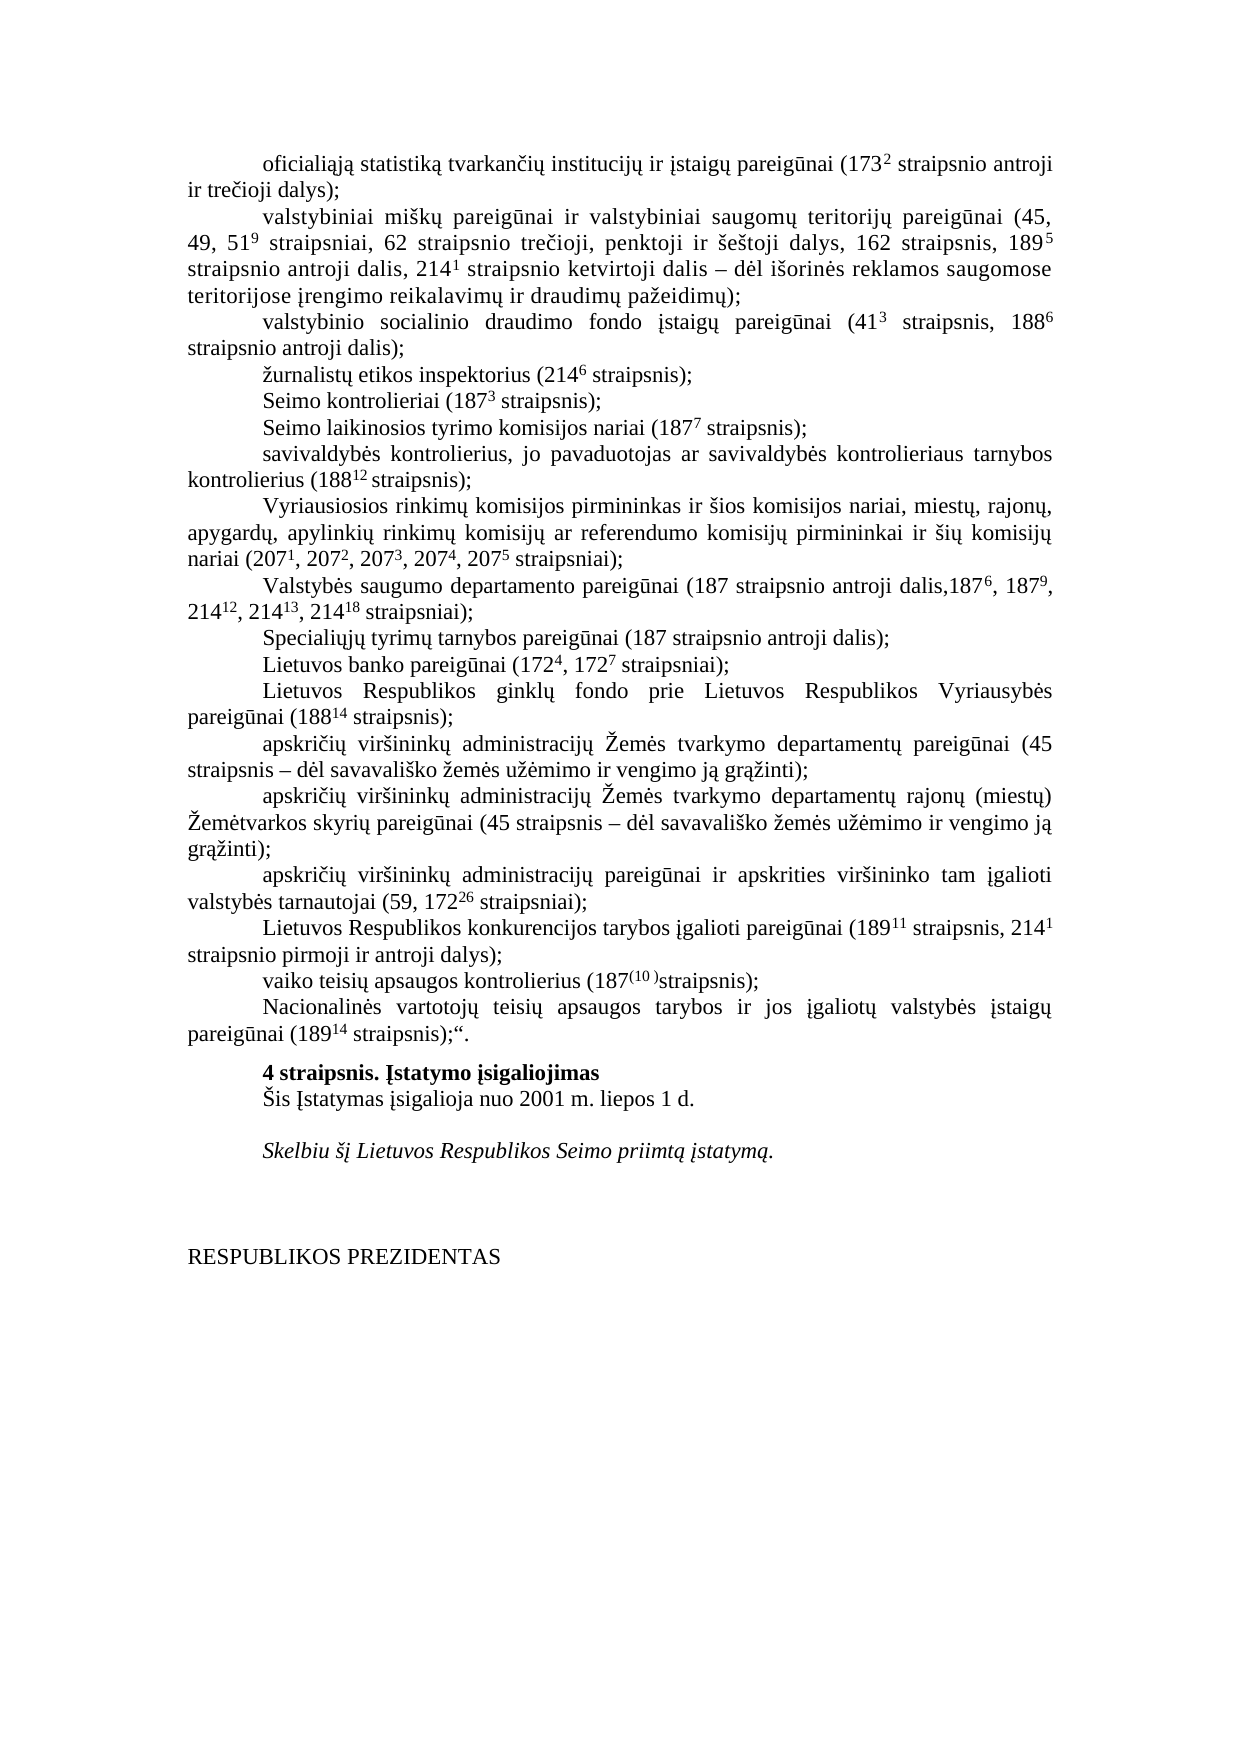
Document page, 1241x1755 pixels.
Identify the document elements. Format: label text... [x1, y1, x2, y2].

text oficialiąją statistiką tvarkančių institucijų ir įstaigų pareigūnai (1732 straipsnio antroji ir trečioji dalys); [187, 150, 1053, 203]
text Vyriausiosios rinkimų komisijos pirmininkas ir šios komisijos nariai, miestų, rajonų, apygardų, apylinkių rinkimų komisijų ar referendumo komisijų pirmininkai ir šių komisijų nariai (2071, 2072, 2073, 2074, 2075 straipsniai); [187, 493, 1053, 572]
text Šis Įstatymas įsigalioja nuo 2001 m. liepos 1 d. [187, 1085, 1053, 1111]
text RESPUBLIKOS PREZIDENTAS [187, 1243, 1053, 1269]
text Lietuvos Respublikos konkurencijos tarybos įgalioti pareigūnai (18911 straipsnis, 2141 straipsnio pirmoji ir antroji dalys); [187, 914, 1053, 967]
text Valstybės saugumo departamento pareigūnai (187 straipsnio antroji dalis,1876, 1879, 21412, 21413, 21418 straipsniai); [187, 572, 1053, 624]
text valstybiniai miškų pareigūnai ir valstybiniai saugomų teritorijų pareigūnai (45, 49, 519 straipsniai, 62 straipsnio trečioji, penktoji ir šeštoji dalys, 162 straipsnis, 1895 straipsnio antroji dalis, 2141 straipsnio ketvirtoji dalis – dėl išorinės reklamos saugomose teritorijose įrengimo reikalavimų ir draudimų pažeidimų); [187, 203, 1053, 308]
text valstybinio socialinio draudimo fondo įstaigų pareigūnai (413 straipsnis, 1886 straipsnio antroji dalis); [187, 308, 1053, 361]
text Seimo kontrolieriai (1873 straipsnis); [187, 387, 1053, 413]
text Seimo laikinosios tyrimo komisijos nariai (1877 straipsnis); [187, 413, 1053, 440]
text 4 straipsnis. Įstatymo įsigaliojimas [261, 1058, 1053, 1085]
text Specialiųjų tyrimų tarnybos pareigūnai (187 straipsnio antroji dalis); [187, 624, 1053, 651]
text vaiko teisių apsaugos kontrolierius (187(10 )straipsnis); [187, 967, 1053, 993]
text žurnalistų etikos inspektorius (2146 straipsnis); [187, 361, 1053, 387]
text Lietuvos Respublikos ginklų fondo prie Lietuvos Respublikos Vyriausybės pareigūnai (18814 straipsnis); [187, 677, 1053, 730]
text apskričių viršininkų administracijų pareigūnai ir apskrities viršininko tam įgalioti valstybės tarnautojai (59, 17226 straipsniai); [187, 862, 1053, 914]
text Lietuvos banko pareigūnai (1724, 1727 straipsniai); [187, 651, 1053, 677]
text savivaldybės kontrolierius, jo pavaduotojas ar savivaldybės kontrolieriaus tarnybos kontrolierius (18812 straipsnis); [187, 440, 1053, 493]
text Nacionalinės vartotojų teisių apsaugos tarybos ir jos įgaliotų valstybės įstaigų pareigūnai (18914 straipsnis);“. [187, 993, 1053, 1046]
text apskričių viršininkų administracijų Žemės tvarkymo departamentų rajonų (miestų) Žemėtvarkos skyrių pareigūnai (45 straipsnis – dėl savavališko žemės užėmimo ir vengimo ją grąžinti); [187, 782, 1053, 862]
text apskričių viršininkų administracijų Žemės tvarkymo departamentų pareigūnai (45 straipsnis – dėl savavališko žemės užėmimo ir vengimo ją grąžinti); [187, 730, 1053, 782]
text Skelbiu šį Lietuvos Respublikos Seimo priimtą įstatymą. [187, 1138, 1053, 1164]
